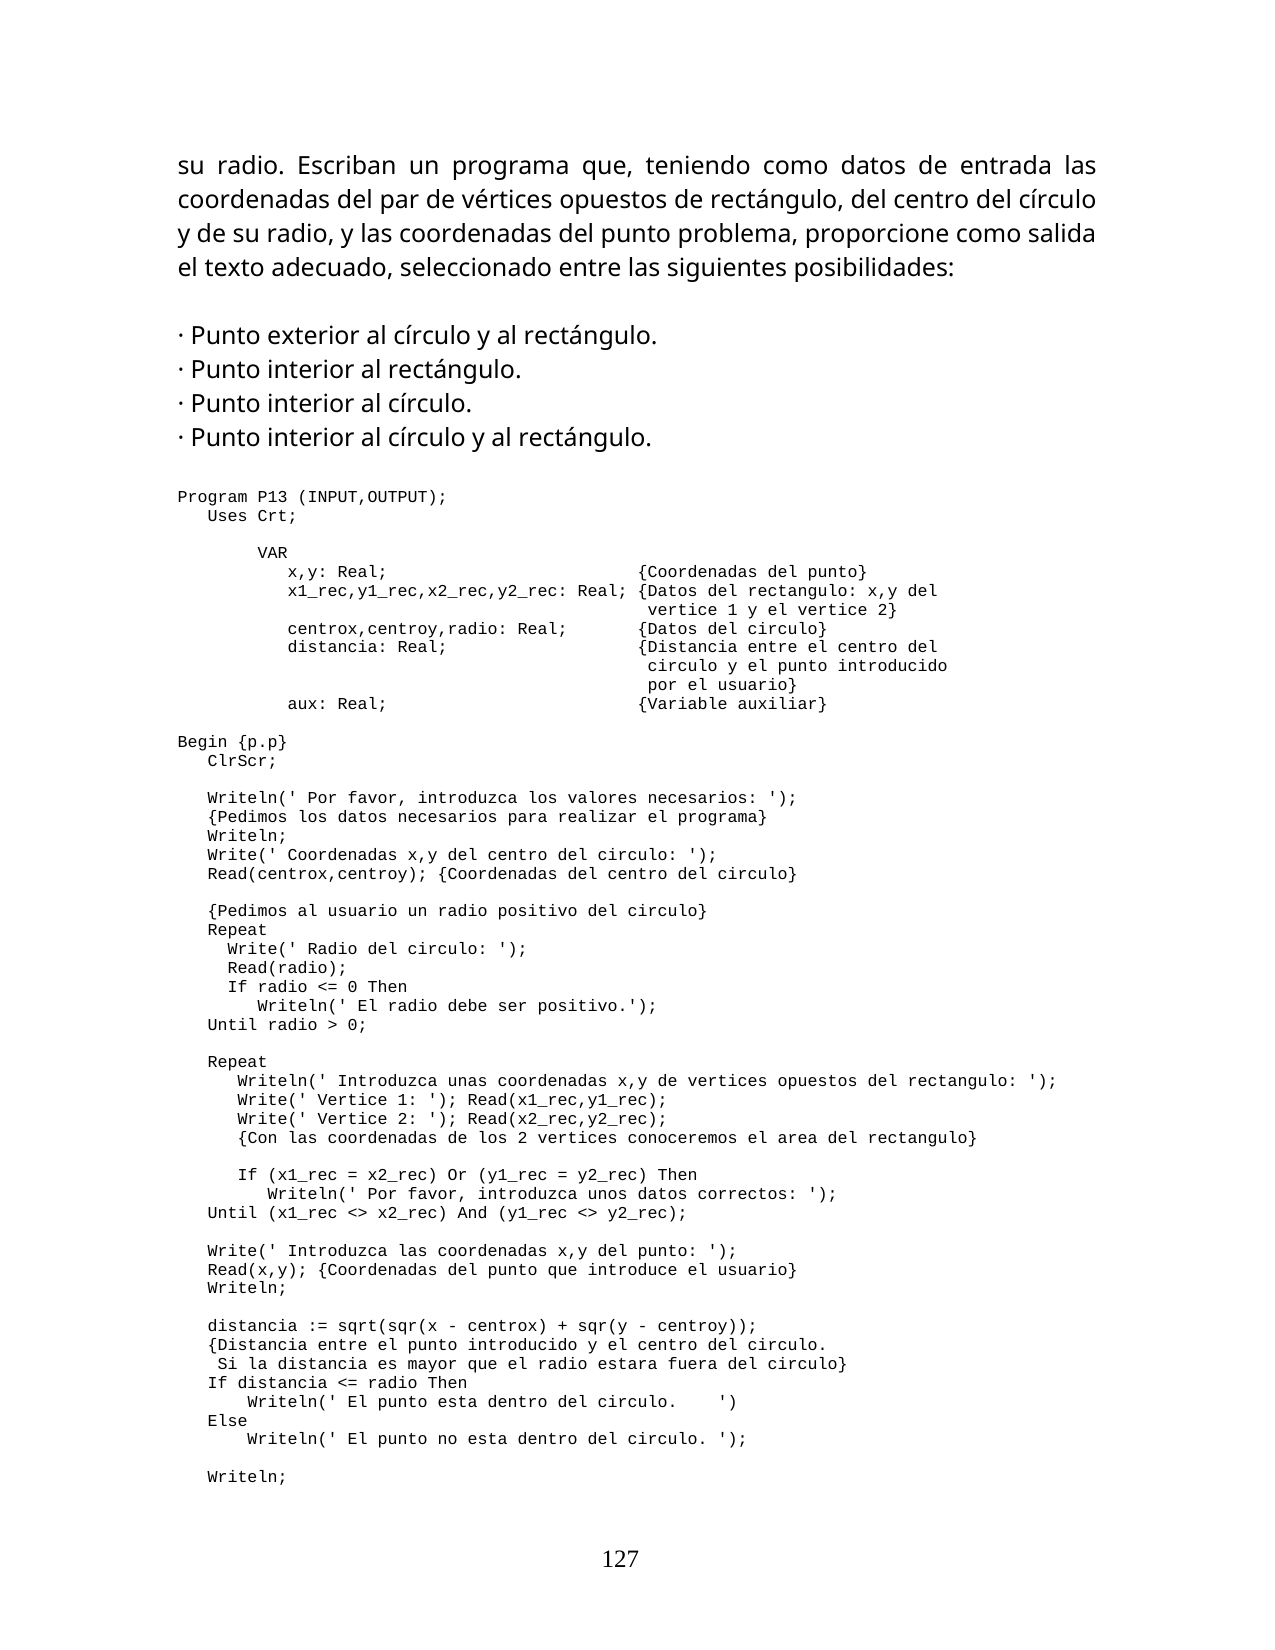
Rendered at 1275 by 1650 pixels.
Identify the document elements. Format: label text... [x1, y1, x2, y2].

text vertice 1 y el vertice 2} [177, 601, 1098, 620]
text Writeln(' Por favor, introduzca unos datos correctos: '); [177, 1186, 1098, 1205]
text Uses Crt; [177, 507, 1098, 526]
text Read(centrox,centroy); {Coordenadas del centro del circulo} [177, 865, 1098, 884]
text Repeat [177, 1054, 1098, 1073]
text Write(' Radio del circulo: '); [177, 941, 1098, 959]
text centrox,centroy,radio: Real; {Datos del circulo} [177, 620, 1098, 639]
text VAR [177, 545, 1098, 564]
text Repeat [177, 922, 1098, 941]
text · Punto interior al rectángulo. [177, 352, 1098, 386]
text Writeln; [177, 828, 1098, 846]
text Program P13 (INPUT,OUTPUT); [177, 488, 1098, 507]
text Writeln(' Introduzca unas coordenadas x,y de vertices opuestos del rectangulo: '); [177, 1073, 1098, 1092]
text x1_rec,y1_rec,x2_rec,y2_rec: Real; {Datos del rectangulo: x,y del [177, 582, 1098, 601]
text {Pedimos los datos necesarios para realizar el programa} [177, 809, 1098, 828]
text If distancia <= radio Then [177, 1374, 1098, 1393]
text Writeln; [177, 1469, 1098, 1487]
text x,y: Real; {Coordenadas del punto} [177, 564, 1098, 582]
text If radio <= 0 Then [177, 978, 1098, 997]
text ClrScr; [177, 752, 1098, 771]
text {Con las coordenadas de los 2 vertices conoceremos el area del rectangulo} [177, 1129, 1098, 1148]
text Read(x,y); {Coordenadas del punto que introduce el usuario} [177, 1261, 1098, 1280]
text su radio. Escriban un programa que, teniendo como datos de entrada las coordenadas del par de vértices opuestos de rectángulo, del centro del círculo y de su radio, y las coordenadas del punto problema, proporcione como salida el texto adecuado, seleccionado entre las siguientes posibilidades: [177, 148, 1098, 284]
text Write(' Vertice 1: '); Read(x1_rec,y1_rec); [177, 1092, 1098, 1110]
text Writeln(' El punto esta dentro del circulo. ') [177, 1393, 1098, 1412]
text Write(' Coordenadas x,y del centro del circulo: '); [177, 846, 1098, 865]
text · Punto exterior al círculo y al rectángulo. [177, 318, 1098, 352]
text distancia: Real; {Distancia entre el centro del [177, 639, 1098, 658]
text Read(radio); [177, 959, 1098, 978]
text Until (x1_rec <> x2_rec) And (y1_rec <> y2_rec); [177, 1205, 1098, 1223]
text Si la distancia es mayor que el radio estara fuera del circulo} [177, 1356, 1098, 1374]
text Begin {p.p} [177, 733, 1098, 752]
text Writeln(' El radio debe ser positivo.'); [177, 997, 1098, 1016]
text aux: Real; {Variable auxiliar} [177, 696, 1098, 714]
text Until radio > 0; [177, 1016, 1098, 1035]
text If (x1_rec = x2_rec) Or (y1_rec = y2_rec) Then [177, 1167, 1098, 1186]
text circulo y el punto introducido [177, 658, 1098, 677]
text Write(' Vertice 2: '); Read(x2_rec,y2_rec); [177, 1110, 1098, 1129]
text {Distancia entre el punto introducido y el centro del circulo. [177, 1337, 1098, 1356]
text {Pedimos al usuario un radio positivo del circulo} [177, 903, 1098, 922]
text · Punto interior al círculo. [177, 386, 1098, 420]
text Writeln(' El punto no esta dentro del circulo. '); [177, 1431, 1098, 1450]
text Writeln; [177, 1280, 1098, 1299]
text Else [177, 1412, 1098, 1431]
text por el usuario} [177, 677, 1098, 696]
text Writeln(' Por favor, introduzca los valores necesarios: '); [177, 790, 1098, 809]
text Write(' Introduzca las coordenadas x,y del punto: '); [177, 1242, 1098, 1261]
text distancia := sqrt(sqr(x - centrox) + sqr(y - centroy)); [177, 1318, 1098, 1337]
text · Punto interior al círculo y al rectángulo. [177, 420, 1098, 454]
